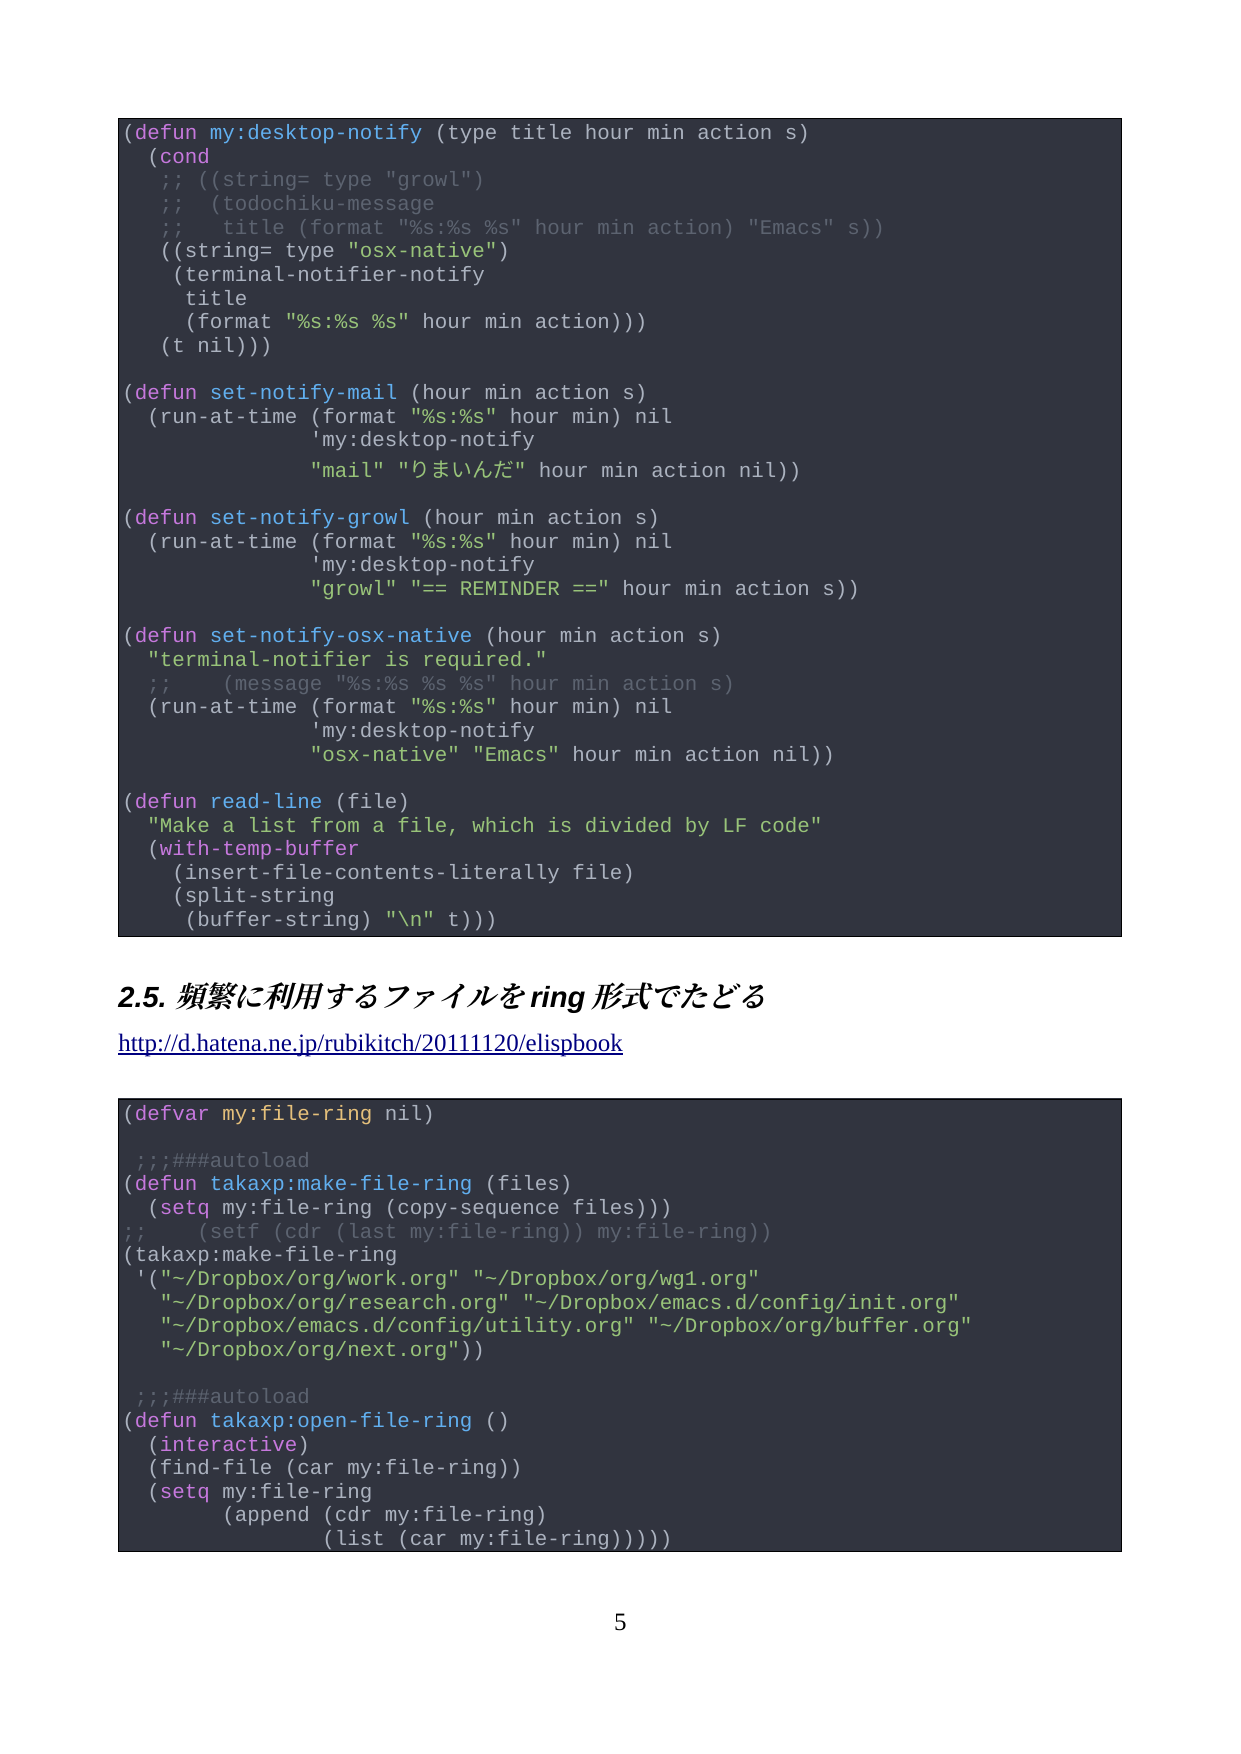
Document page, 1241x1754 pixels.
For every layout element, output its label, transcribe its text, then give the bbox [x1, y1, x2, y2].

text (buffer-string) "\n" t))) [119, 905, 1121, 936]
text 'my:desktop-notify [119, 716, 1121, 740]
text (append (cdr my:file-ring) [119, 1501, 1121, 1524]
text ;; (todochiku-message [119, 189, 1121, 213]
text (format "%s:%s %s" hour min action))) [119, 307, 1121, 331]
text "Make a list from a file, which is divided by LF code" [119, 811, 1121, 834]
text (terminal-notifier-notify [119, 260, 1121, 284]
text "terminal-notifier is required." [119, 645, 1121, 669]
text title [119, 284, 1121, 307]
text ((string= type "osx-native") [119, 236, 1121, 260]
text (defun set-notify-osx-native (hour min action s) [119, 621, 1121, 645]
text (run-at-time (format "%s:%s" hour min) nil [119, 402, 1121, 426]
text ;;;###autoload [119, 1382, 1121, 1406]
text (defvar my:file-ring nil) [119, 1100, 1121, 1122]
text (takaxp:make-file-ring [119, 1240, 1121, 1264]
text (find-file (car my:file-ring)) [119, 1453, 1121, 1477]
text (defun takaxp:make-file-ring (files) [119, 1169, 1121, 1193]
text "~/Dropbox/emacs.d/config/utility.org" "~/Dropbox/org/buffer.org" [119, 1311, 1121, 1335]
text "growl" "== REMINDER ==" hour min action s)) [119, 574, 1121, 598]
text (run-at-time (format "%s:%s" hour min) nil [119, 527, 1121, 551]
text "~/Dropbox/org/research.org" "~/Dropbox/emacs.d/config/init.org" [119, 1288, 1121, 1311]
text (t nil))) [119, 331, 1121, 354]
text (split-string [119, 882, 1121, 905]
text (defun my:desktop-notify (type title hour min action s) [119, 119, 1121, 142]
text 'my:desktop-notify [119, 551, 1121, 574]
text (insert-file-contents-literally file) [119, 858, 1121, 882]
text (cond [119, 142, 1121, 165]
text ;;;###autoload [119, 1146, 1121, 1169]
text (defun set-notify-mail (hour min action s) [119, 378, 1121, 402]
text (setq my:file-ring [119, 1477, 1121, 1501]
text (setq my:file-ring (copy-sequence files))) [119, 1193, 1121, 1217]
text "osx-native" "Emacs" hour min action nil)) [119, 740, 1121, 763]
text "mail" "りまいんだ" hour min action nil)) [119, 449, 1121, 479]
text (defun takaxp:open-file-ring () [119, 1406, 1121, 1429]
text (run-at-time (format "%s:%s" hour min) nil [119, 692, 1121, 716]
text '("~/Dropbox/org/work.org" "~/Dropbox/org/wg1.org" [119, 1264, 1121, 1288]
text ;; (setf (cdr (last my:file-ring)) my:file-ring)) [119, 1217, 1121, 1240]
text http://d.hatena.ne.jp/rubikitch/20111120/elispbook [118, 1028, 1122, 1086]
text ;; title (format "%s:%s %s" hour min action) "Emacs" s)) [119, 213, 1121, 236]
text "~/Dropbox/org/next.org")) [119, 1335, 1121, 1359]
subtitle 頻繁に利用するファイルをring形式でたどる [118, 974, 1122, 1016]
text (defun read-line (file) [119, 787, 1121, 811]
text (interactive) [119, 1429, 1121, 1453]
text 'my:desktop-notify [119, 426, 1121, 449]
text ;; (message "%s:%s %s %s" hour min action s) [119, 669, 1121, 692]
text (list (car my:file-ring))))) [119, 1524, 1121, 1551]
text (with-temp-buffer [119, 834, 1121, 858]
text (defun set-notify-growl (hour min action s) [119, 503, 1121, 527]
text ;; ((string= type "growl") [119, 165, 1121, 189]
